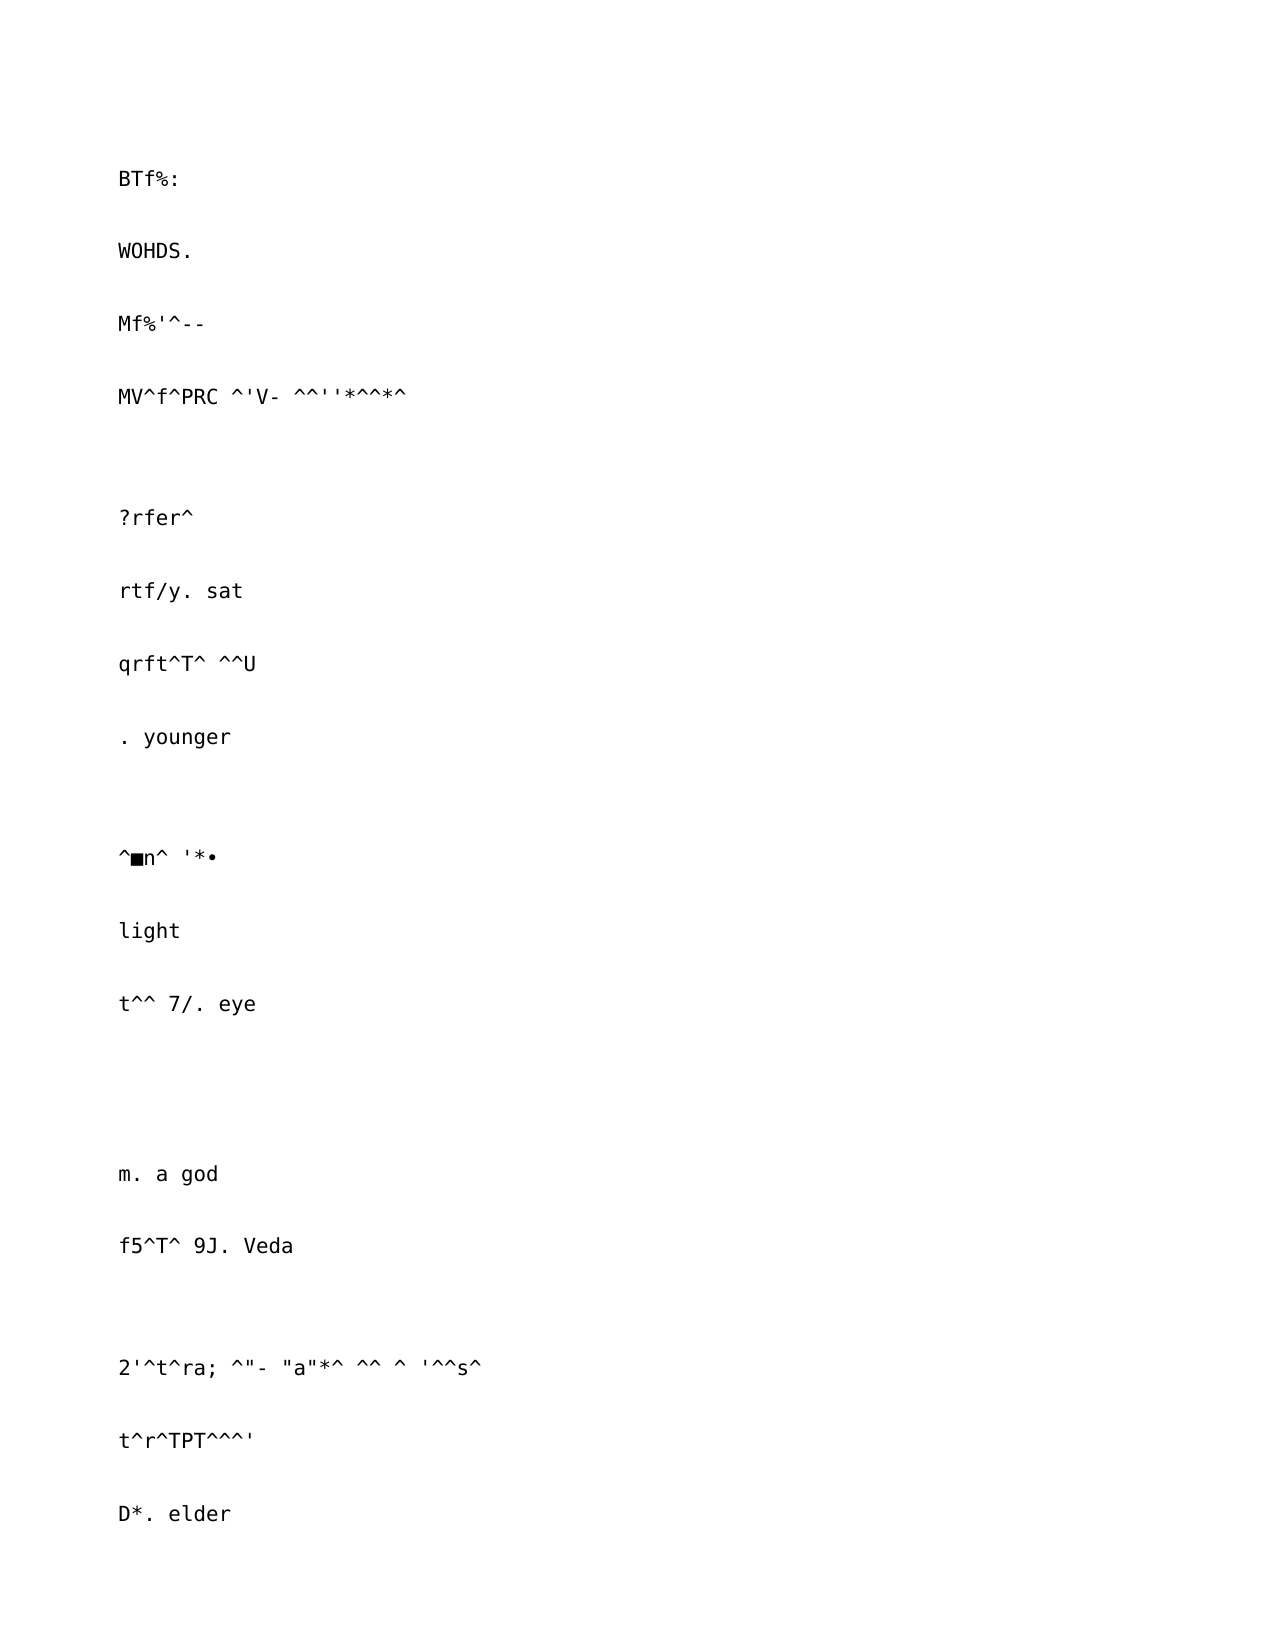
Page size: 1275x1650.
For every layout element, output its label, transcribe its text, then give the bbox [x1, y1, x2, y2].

text qrft^T^ ^^U [118, 652, 1157, 676]
text m. a god [118, 1162, 1157, 1186]
text BTf%: [118, 167, 1157, 191]
text ?rfer^ [118, 506, 1157, 531]
text MV^f^PRC ^'V- ^^''*^^*^ [118, 385, 1157, 409]
text 2'^t^ra; ^"- "a"*^ ^^ ^ '^^s^ [118, 1356, 1157, 1380]
text rtf/y. sat [118, 579, 1157, 603]
text Mf%'^-- [118, 312, 1157, 337]
text t^^ 7/. eye [118, 992, 1157, 1016]
text t^r^TPT^^^' [118, 1429, 1157, 1453]
text f5^T^ 9J. Veda [118, 1234, 1157, 1259]
text light [118, 919, 1157, 943]
text . younger [118, 725, 1157, 749]
text ^■n^ '*• [118, 846, 1157, 871]
text WOHDS. [118, 239, 1157, 264]
text D*. elder [118, 1502, 1157, 1526]
